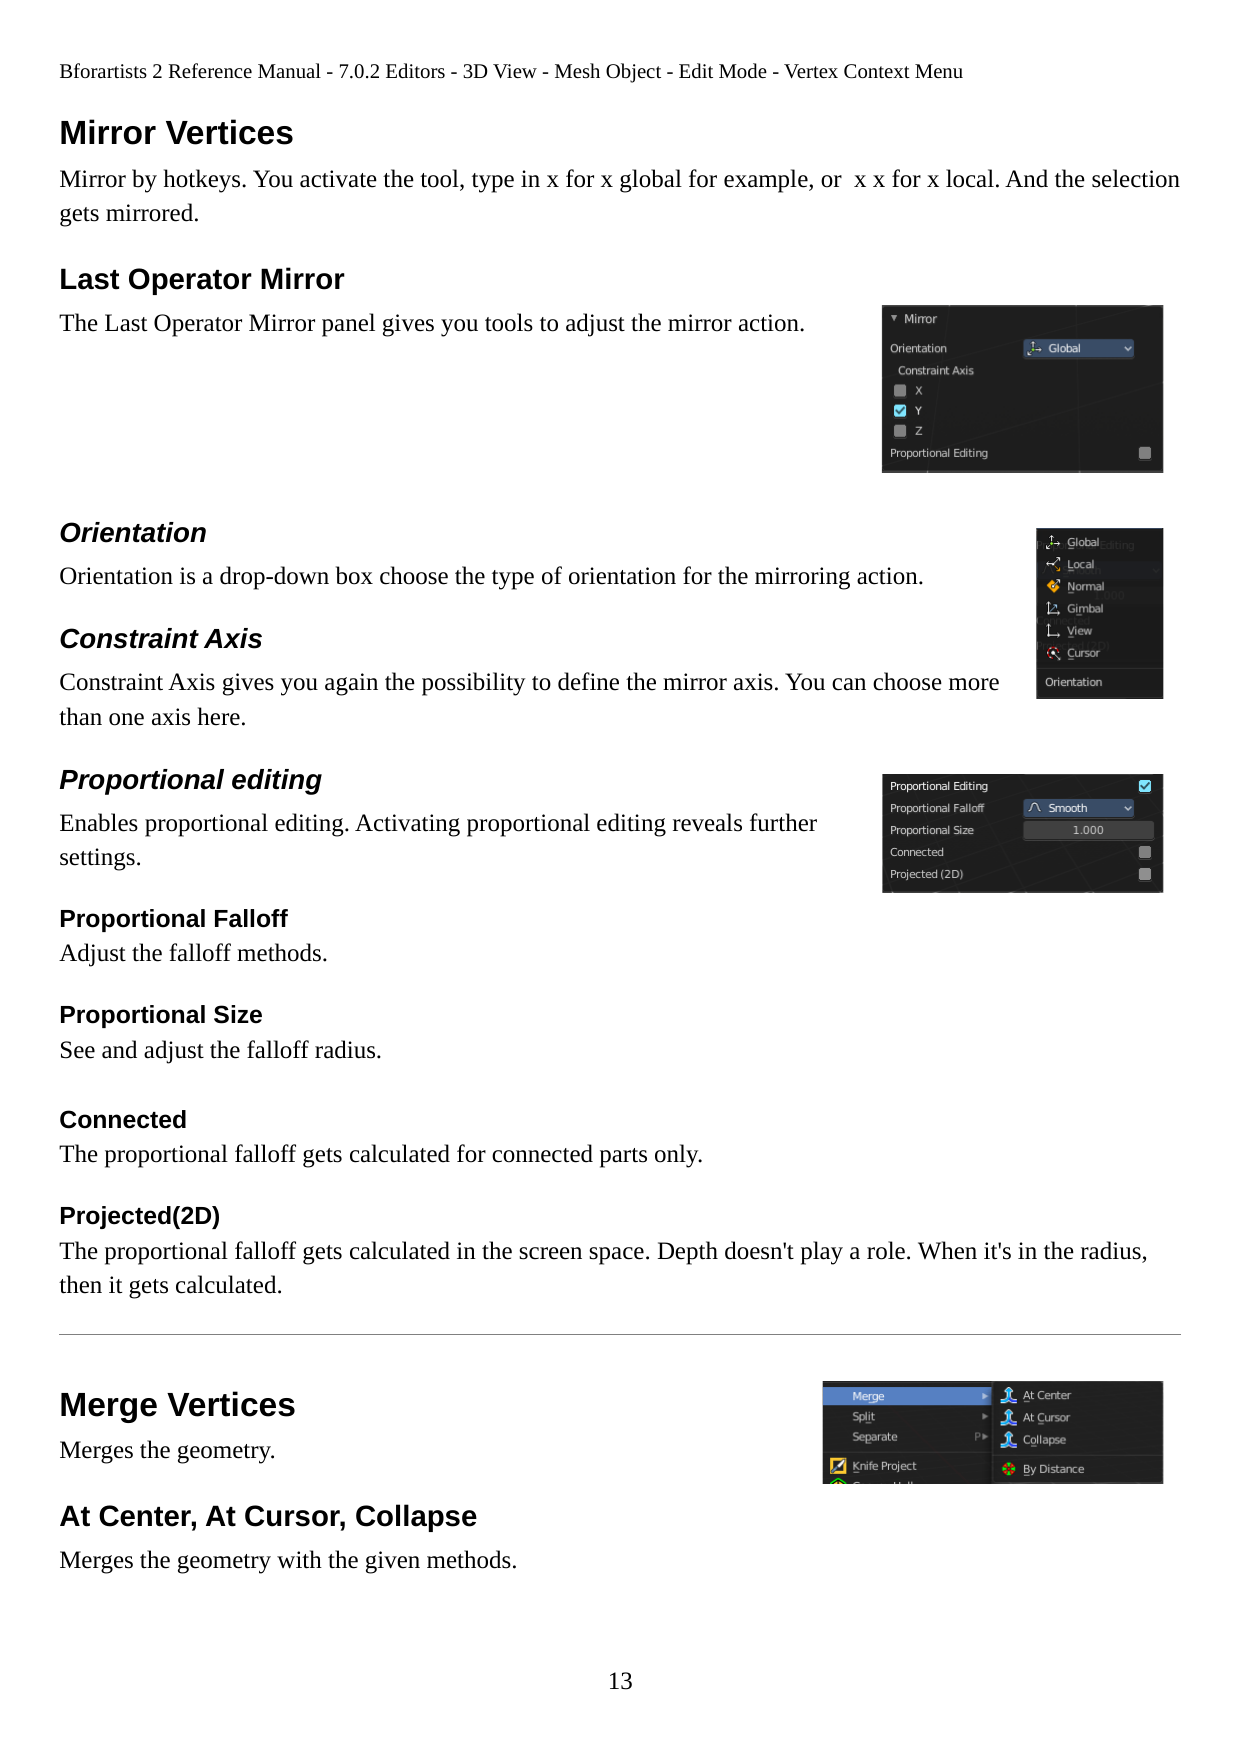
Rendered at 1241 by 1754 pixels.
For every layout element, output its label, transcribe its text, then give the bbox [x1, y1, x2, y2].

text See and adjust the falloff radius. [59, 1035, 1181, 1063]
text Orientation is a drop-down box choose the type of orientation for the mirroring action. [59, 561, 1036, 590]
subtitle [1164, 623, 1181, 655]
picture [882, 774, 1164, 893]
picture [822, 1381, 1164, 1484]
picture [1036, 528, 1164, 699]
subtitle Constraint Axis [59, 623, 1036, 655]
text Adjust the falloff methods. [59, 938, 1181, 967]
text Constraint Axis gives you again the possibility to define the mirror axis. You can choose more than one axis here. [59, 667, 1181, 730]
text Merges the geometry with the given methods. [59, 1546, 1181, 1574]
subtitle Connected [59, 1105, 1181, 1133]
text The proportional falloff gets calculated in the screen space. Depth doesn't play a role. When it's in the radius, then it gets calculated. [59, 1236, 1181, 1299]
picture [881, 305, 1164, 473]
subtitle Proportional Size [59, 1000, 1181, 1028]
text [1164, 1436, 1181, 1464]
text The Last Operator Mirror panel gives you tools to adjust the mirror action. [59, 308, 881, 337]
subtitle Mirror Vertices [59, 113, 1181, 151]
subtitle [1164, 1384, 1181, 1423]
subtitle Last Operator Mirror [59, 262, 1181, 296]
text The proportional falloff gets calculated for connected parts only. [59, 1139, 1181, 1168]
subtitle Projected(2D) [59, 1201, 1181, 1230]
subtitle Proportional editing [59, 763, 1181, 795]
subtitle Proportional Falloff [59, 904, 1181, 932]
subtitle Merge Vertices [59, 1384, 822, 1423]
subtitle Orientation [59, 517, 1181, 549]
text Merges the geometry. [59, 1436, 822, 1464]
text Mirror by hotkeys. You activate the tool, type in x for x global for example, or x x for x local. And the selection gets mirrored. [59, 164, 1181, 227]
text Enables proportional editing. Activating proportional editing reveals further settings. [59, 808, 882, 871]
subtitle At Center, At Cursor, Collapse [59, 1499, 1181, 1533]
